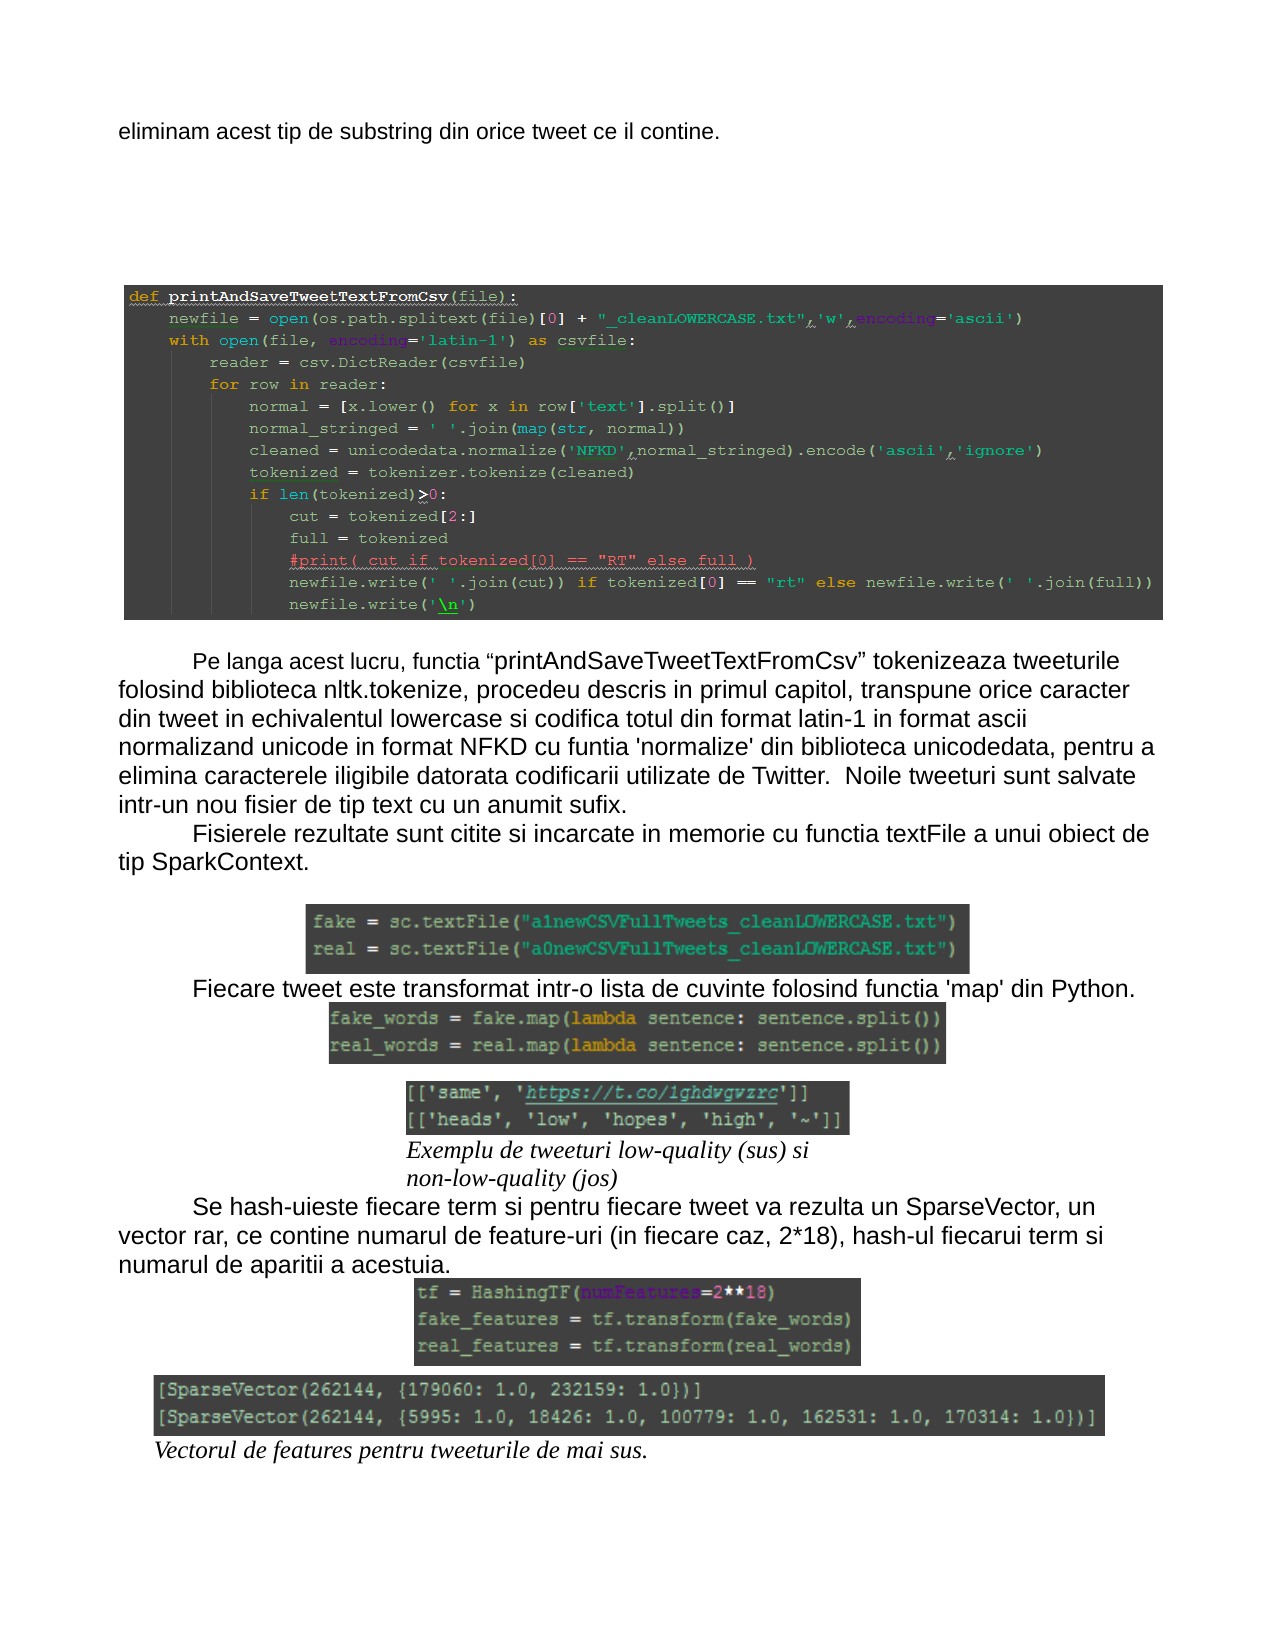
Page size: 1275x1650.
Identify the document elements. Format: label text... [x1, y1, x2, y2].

text eliminam acest tip de substring din orice tweet ce il contine. [118, 118, 1157, 144]
picture [414, 1278, 861, 1366]
picture [406, 1081, 850, 1135]
picture [305, 904, 970, 974]
text Vectorul de features pentru tweeturile de mai sus. [153, 1436, 1105, 1464]
text Pe langa acest lucru, functia “printAndSaveTweetTextFromCsv” tokenizeaza tweeturile folosind biblioteca nltk.tokenize, procedeu descris in primul capitol, transpune orice caracter din tweet in echivalentul lowercase si codifica totul din format latin-1 in format ascii normalizand unicode in format NFKD cu funtia 'normalize' din biblioteca unicodedata, pentru a elimina caracterele iligibile datorata codificarii utilizate de Twitter. Noile tweeturi sunt salvate intr-un nou fisier de tip text cu un anumit sufix. [118, 646, 1157, 818]
text Fisierele rezultate sunt citite si incarcate in memorie cu functia textFile a unui obiect de tip SparkContext. [118, 818, 1157, 876]
text Exemplu de tweeturi low-quality (sus) si non-low-quality (jos) [406, 1135, 850, 1192]
text Fiecare tweet este transformat intr-o lista de cuvinte folosind functia 'map' din Python. [118, 974, 1157, 1002]
picture [124, 285, 1163, 620]
picture [153, 1375, 1105, 1436]
picture [328, 1002, 947, 1064]
text Se hash-uieste fiecare term si pentru fiecare tweet va rezulta un SparseVector, un vector rar, ce contine numarul de feature-uri (in fiecare caz, 2*18), hash-ul fiecarui term si numarul de aparitii a acestuia. [118, 1002, 1157, 1278]
